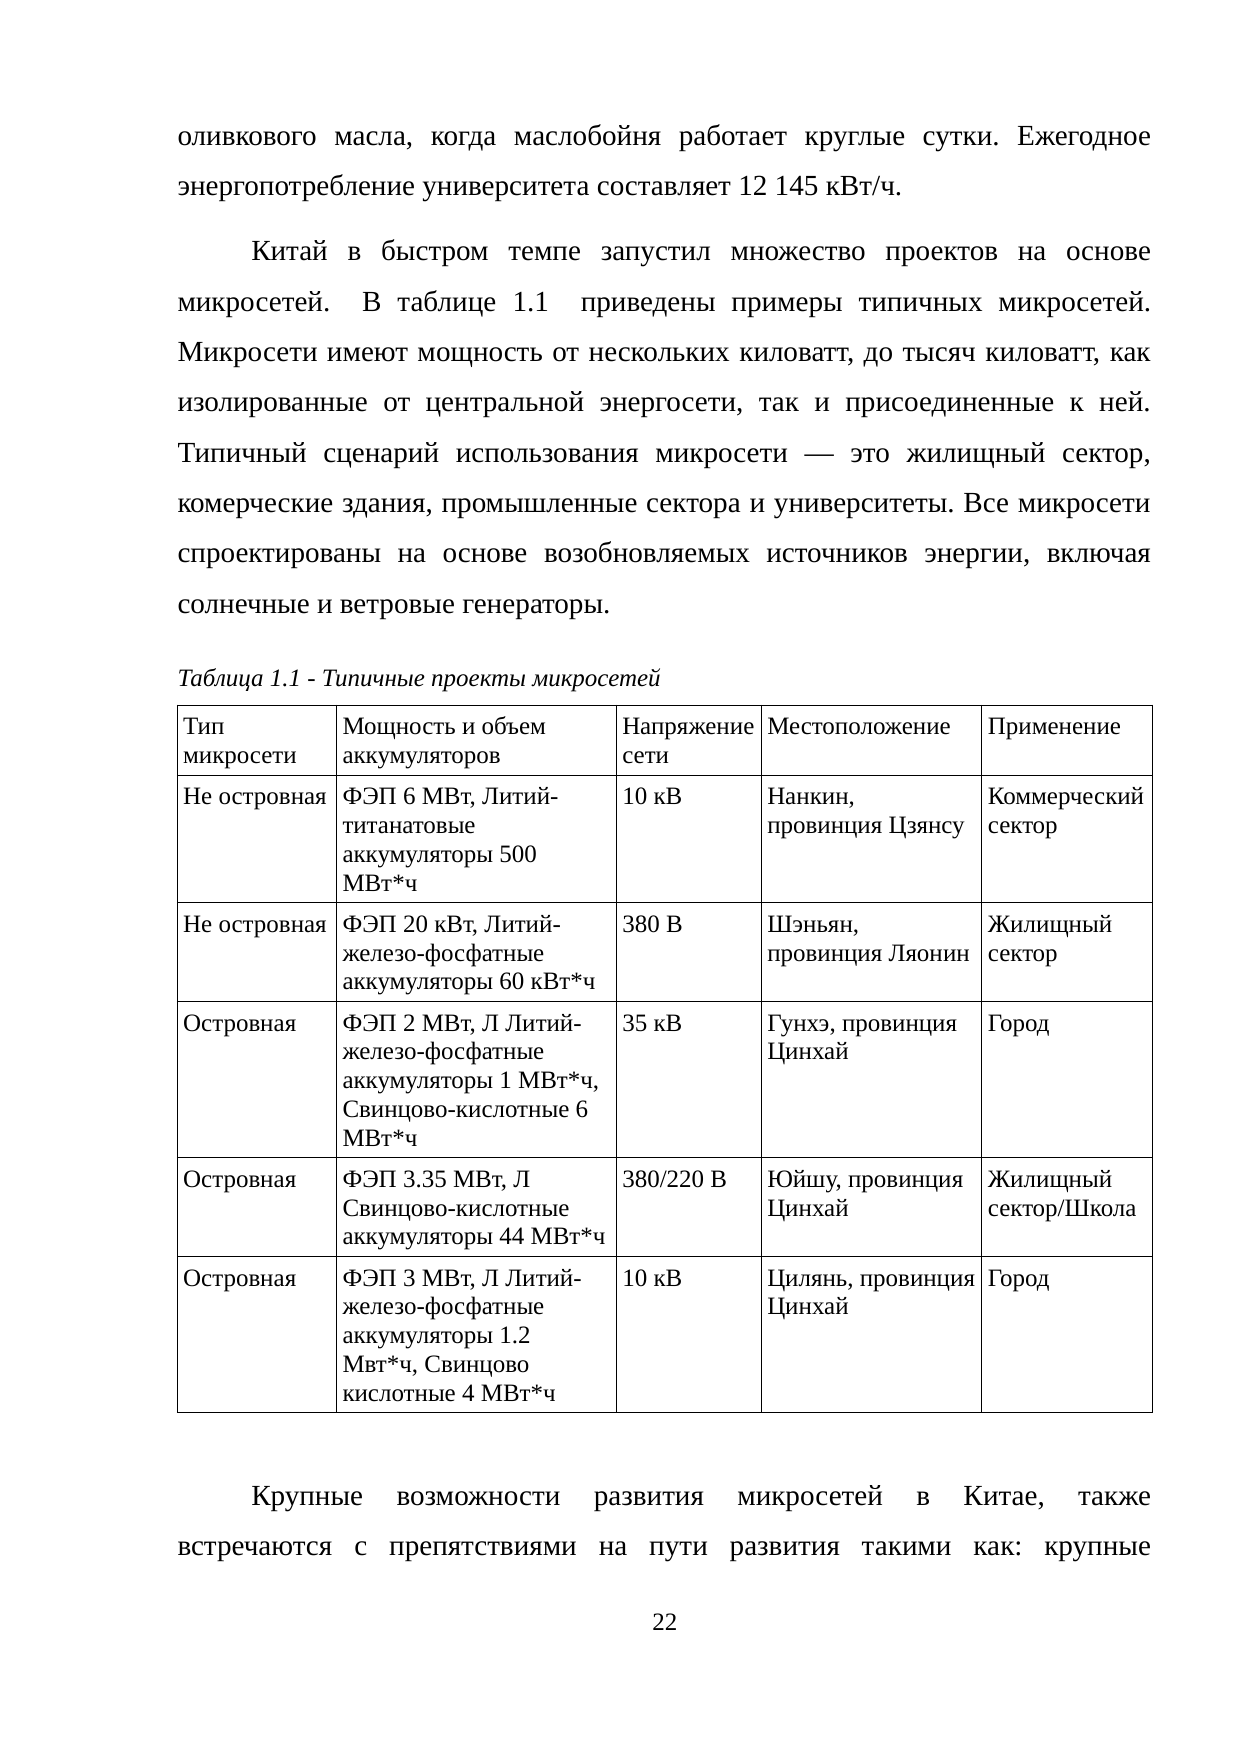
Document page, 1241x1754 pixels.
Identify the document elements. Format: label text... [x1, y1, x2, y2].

text Китай в быстром темпе запустил множество проектов на основе микросетей. В таблице 1.1 приведены примеры типичных микросетей. Микросети имеют мощность от нескольких киловатт, до тысяч киловатт, как изолированные от центральной энергосети, так и присоединенные к ней. Типичный сценарий использования микросети — это жилищный сектор, комерческие здания, промышленные сектора и университеты. Все микросети спроектированы на основе возобновляемых источников энергии, включая солнечные и ветровые генераторы. [177, 233, 1152, 619]
table_cell Островная [178, 1002, 336, 1157]
table_cell Юйшу, провинция Цинхай [762, 1158, 981, 1256]
text Таблица 1.1 - Типичные проекты микросетей [177, 663, 1152, 692]
table_cell Город [982, 1002, 1152, 1157]
table_cell 10 кВ [617, 776, 761, 902]
table_cell ФЭП 3 МВт, Л Литий-железо-фосфатные аккумуляторы 1.2 Мвт*ч, Свинцово кислотные 4 МВт*ч [337, 1257, 616, 1412]
text оливкового масла, когда маслобойня работает круглые сутки. Ежегодное энергопотребление университета составляет 12 145 кВт/ч. [177, 118, 1152, 202]
table_cell 35 кВ [617, 1002, 761, 1157]
table_header Мощность и объем аккумуляторов [337, 706, 616, 774]
table_cell ФЭП 2 МВт, Л Литий-железо-фосфатные аккумуляторы 1 МВт*ч, Свинцово-кислотные 6 МВт*ч [337, 1002, 616, 1157]
table_cell Гунхэ, провинция Цинхай [762, 1002, 981, 1157]
table_cell 380/220 В [617, 1158, 761, 1256]
table_header Местоположение [762, 706, 981, 774]
table_cell Нанкин, провинция Цзянсу [762, 776, 981, 902]
table_header Применение [982, 706, 1152, 774]
table_cell Жилищный сектор [982, 903, 1152, 1001]
table_header Тип микросети [178, 706, 336, 774]
table_cell ФЭП 6 МВт, Литий-титанатовые аккумуляторы 500 МВт*ч [337, 776, 616, 902]
table_cell Жилищный сектор/Школа [982, 1158, 1152, 1256]
table_cell Шэньян, провинция Ляонин [762, 903, 981, 1001]
text Крупные возможности развития микросетей в Китае, также встречаются с препятствиями на пути развития такими как: крупные [177, 1478, 1152, 1562]
table_cell Не островная [178, 776, 336, 902]
table_cell Островная [178, 1158, 336, 1256]
table_cell Город [982, 1257, 1152, 1412]
table_header Напряжение сети [617, 706, 761, 774]
table_cell ФЭП 20 кВт, Литий-железо-фосфатные аккумуляторы 60 кВт*ч [337, 903, 616, 1001]
table_cell Цилянь, провинция Цинхай [762, 1257, 981, 1412]
table_cell ФЭП 3.35 МВт, Л Свинцово-кислотные аккумуляторы 44 МВт*ч [337, 1158, 616, 1256]
table_cell 10 кВ [617, 1257, 761, 1412]
table_cell Островная [178, 1257, 336, 1412]
table_cell 380 В [617, 903, 761, 1001]
table_cell Не островная [178, 903, 336, 1001]
table_cell Коммерческий сектор [982, 776, 1152, 902]
